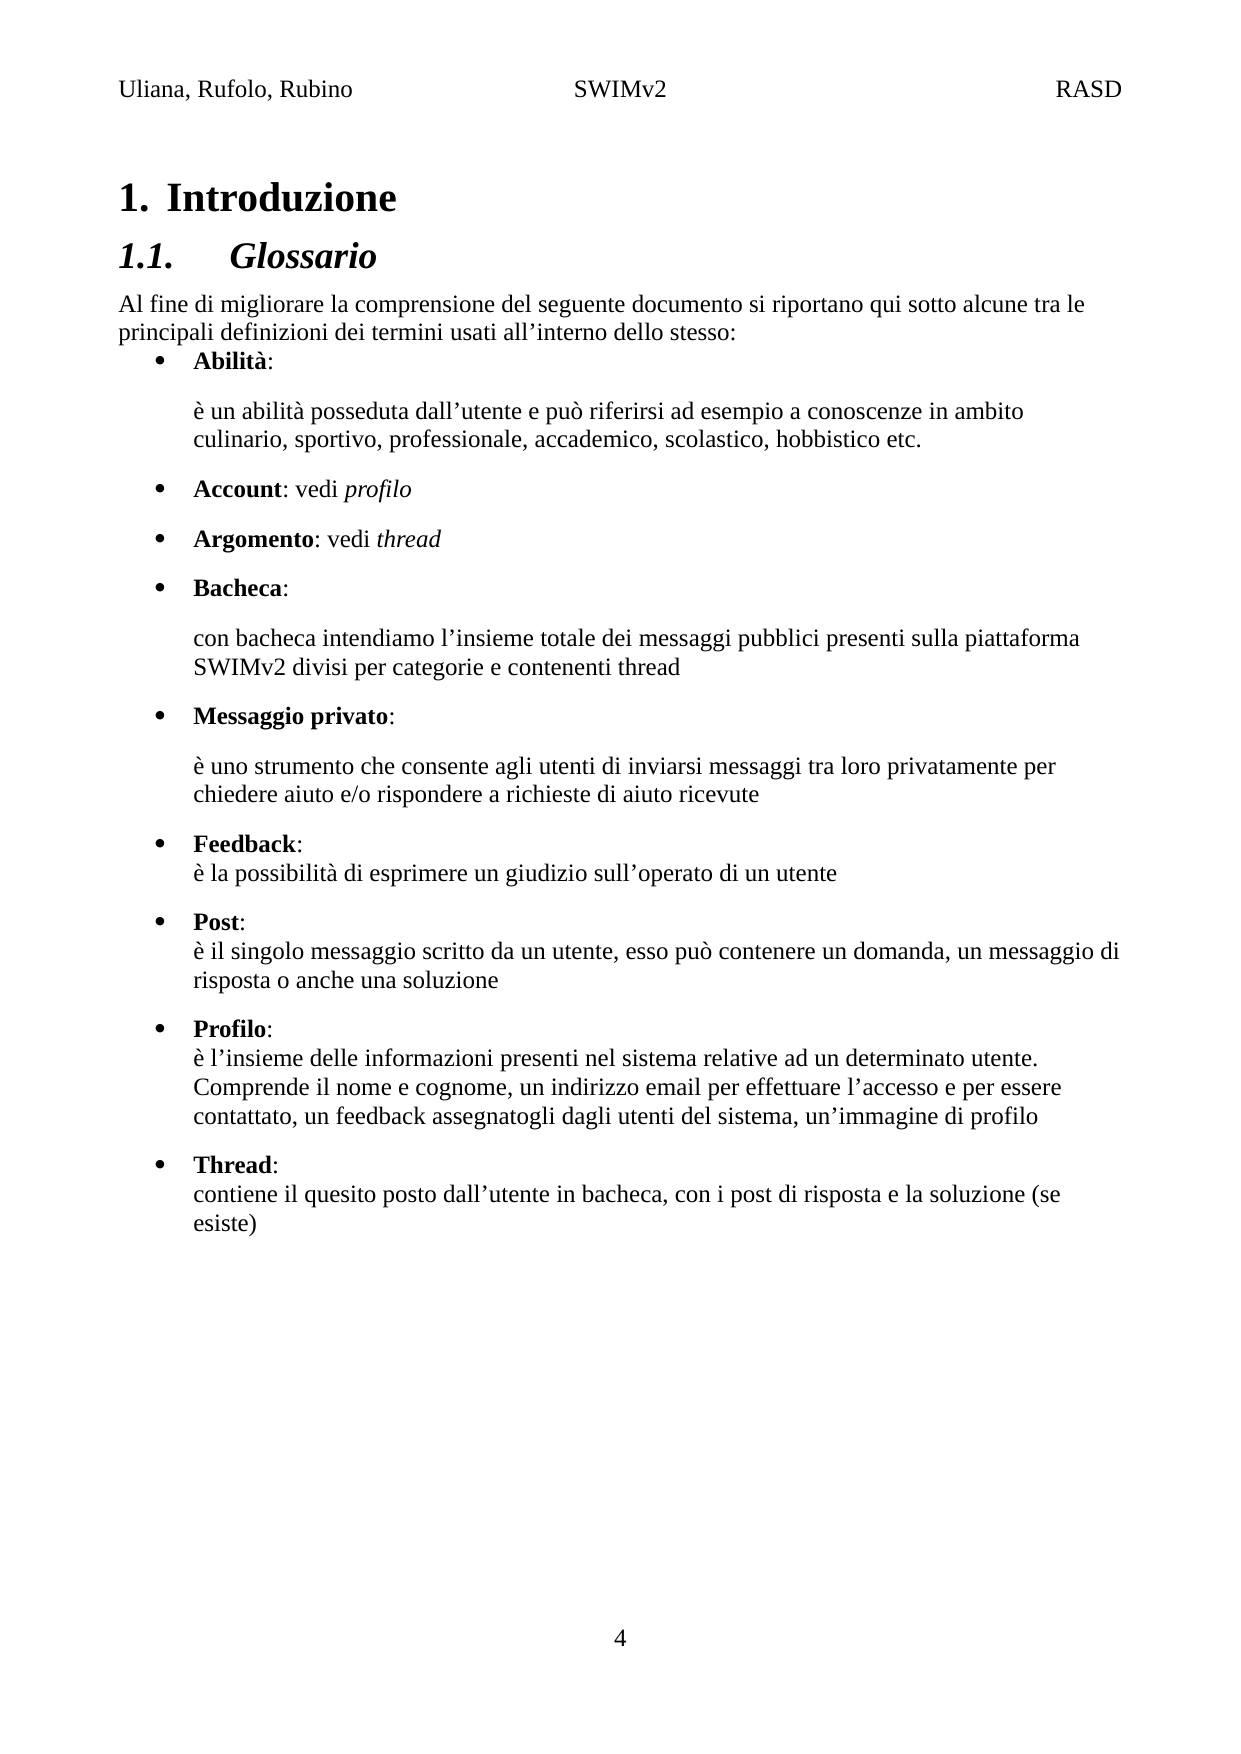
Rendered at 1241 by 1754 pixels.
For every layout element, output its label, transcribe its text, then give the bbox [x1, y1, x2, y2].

list Abilità: [156, 346, 1122, 375]
list è uno strumento che consente agli utenti di inviarsi messaggi tra loro privatamente per chiedere aiuto e/o rispondere a richieste di aiuto ricevute [193, 751, 1122, 808]
subtitle Glossario [118, 233, 1122, 276]
list Argomento: vedi thread [156, 524, 1122, 552]
list con bacheca intendiamo l’insieme totale dei messaggi pubblici presenti sulla piattaforma SWIMv2 divisi per categorie e contenenti thread [193, 623, 1122, 680]
list è un abilità posseduta dall’utente e può riferirsi ad esempio a conoscenze in ambito culinario, sportivo, professionale, accademico, scolastico, hobbistico etc. [193, 396, 1122, 453]
list Profilo: è l’insieme delle informazioni presenti nel sistema relative ad un determinato utente. Comprende il nome e cognome, un indirizzo email per effettuare l’accesso e per essere contattato, un feedback assegnatogli dagli utenti del sistema, un’immagine di profilo [156, 1014, 1122, 1129]
list Feedback: è la possibilità di esprimere un giudizio sull’operato di un utente [156, 829, 1122, 887]
list Account: vedi profilo [156, 474, 1122, 503]
text Al fine di migliorare la comprensione del seguente documento si riportano qui sotto alcune tra le principali definizioni dei termini usati all’interno dello stesso: [118, 289, 1122, 346]
list Bacheca: [156, 573, 1122, 602]
list Messaggio privato: [156, 701, 1122, 730]
subtitle Introduzione [118, 173, 1122, 221]
list Post: è il singolo messaggio scritto da un utente, esso può contenere un domanda, un messaggio di risposta o anche una soluzione [156, 907, 1122, 994]
list Thread: contiene il quesito posto dall’utente in bacheca, con i post di risposta e la soluzione (se esiste) [156, 1150, 1122, 1237]
